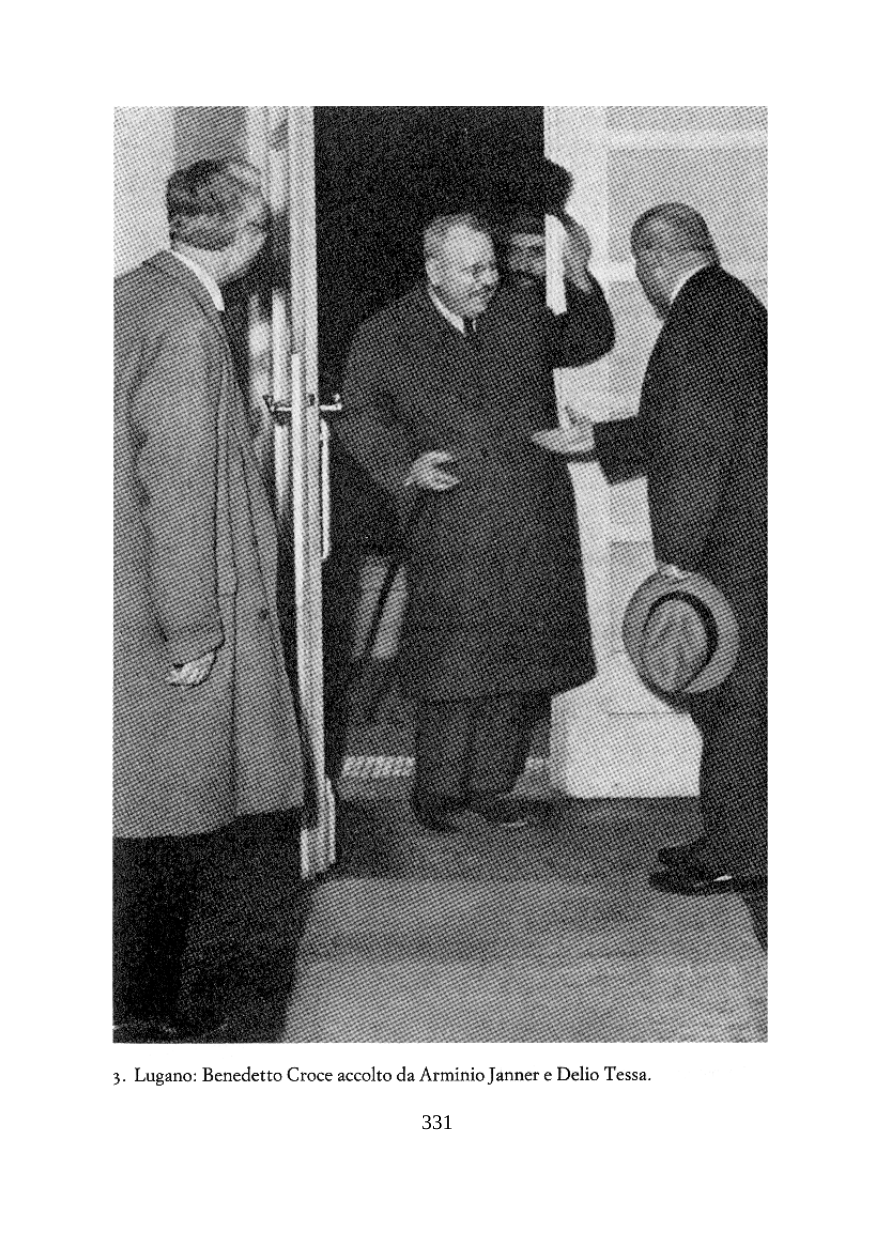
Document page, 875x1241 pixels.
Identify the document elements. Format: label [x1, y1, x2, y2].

picture [106, 106, 768, 1091]
